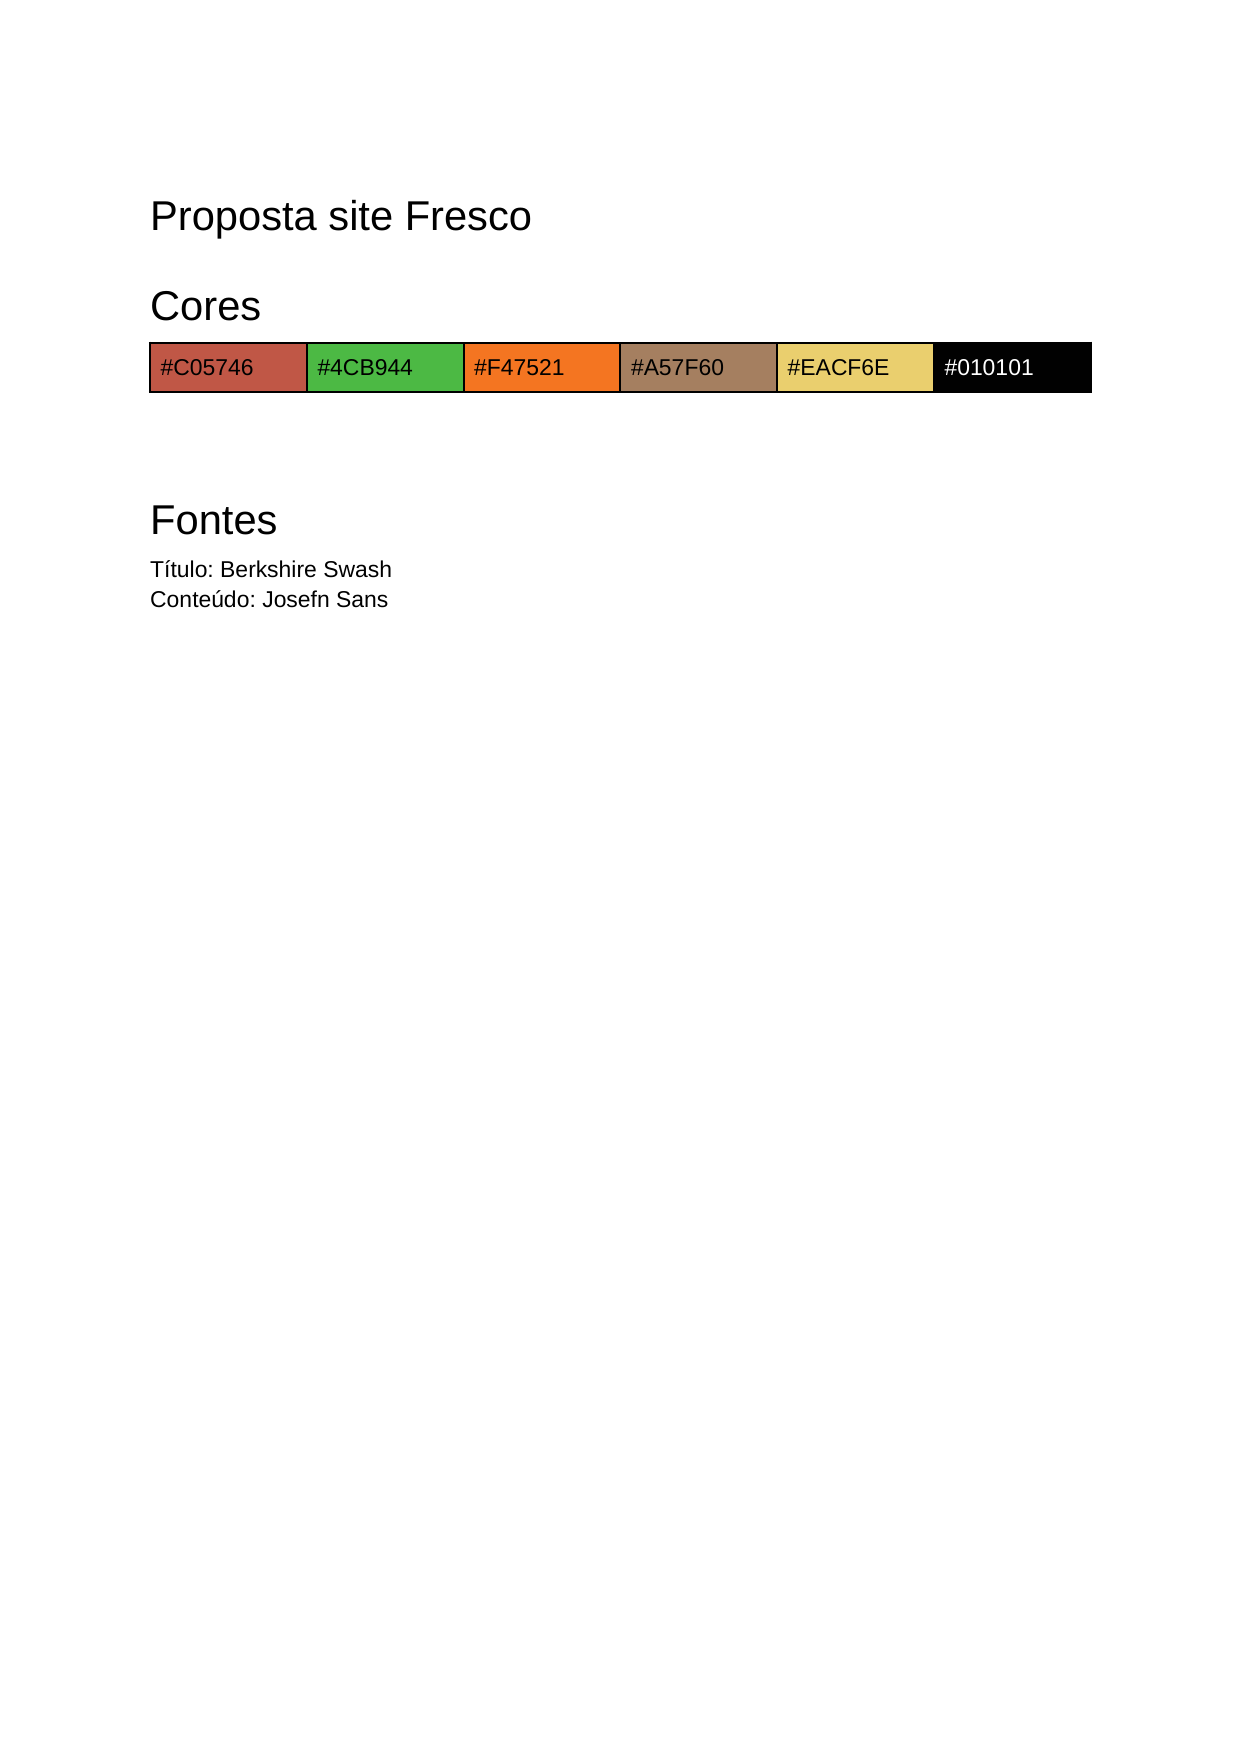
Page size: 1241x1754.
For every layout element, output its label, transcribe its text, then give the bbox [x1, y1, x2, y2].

subtitle Fontes [150, 495, 1090, 543]
subtitle Proposta site Fresco [150, 192, 1090, 239]
text Título: Berkshire Swash [150, 556, 1090, 582]
table_header #4CB944 [308, 344, 463, 391]
subtitle Cores [150, 281, 1090, 329]
text Conteúdo: Josefn Sans [150, 586, 1090, 612]
table_header #C05746 [151, 344, 306, 391]
table_header #A57F60 [621, 344, 776, 391]
table_header #EACF6E [778, 344, 933, 391]
table_header #010101 [935, 344, 1090, 391]
table_header #F47521 [465, 344, 619, 391]
